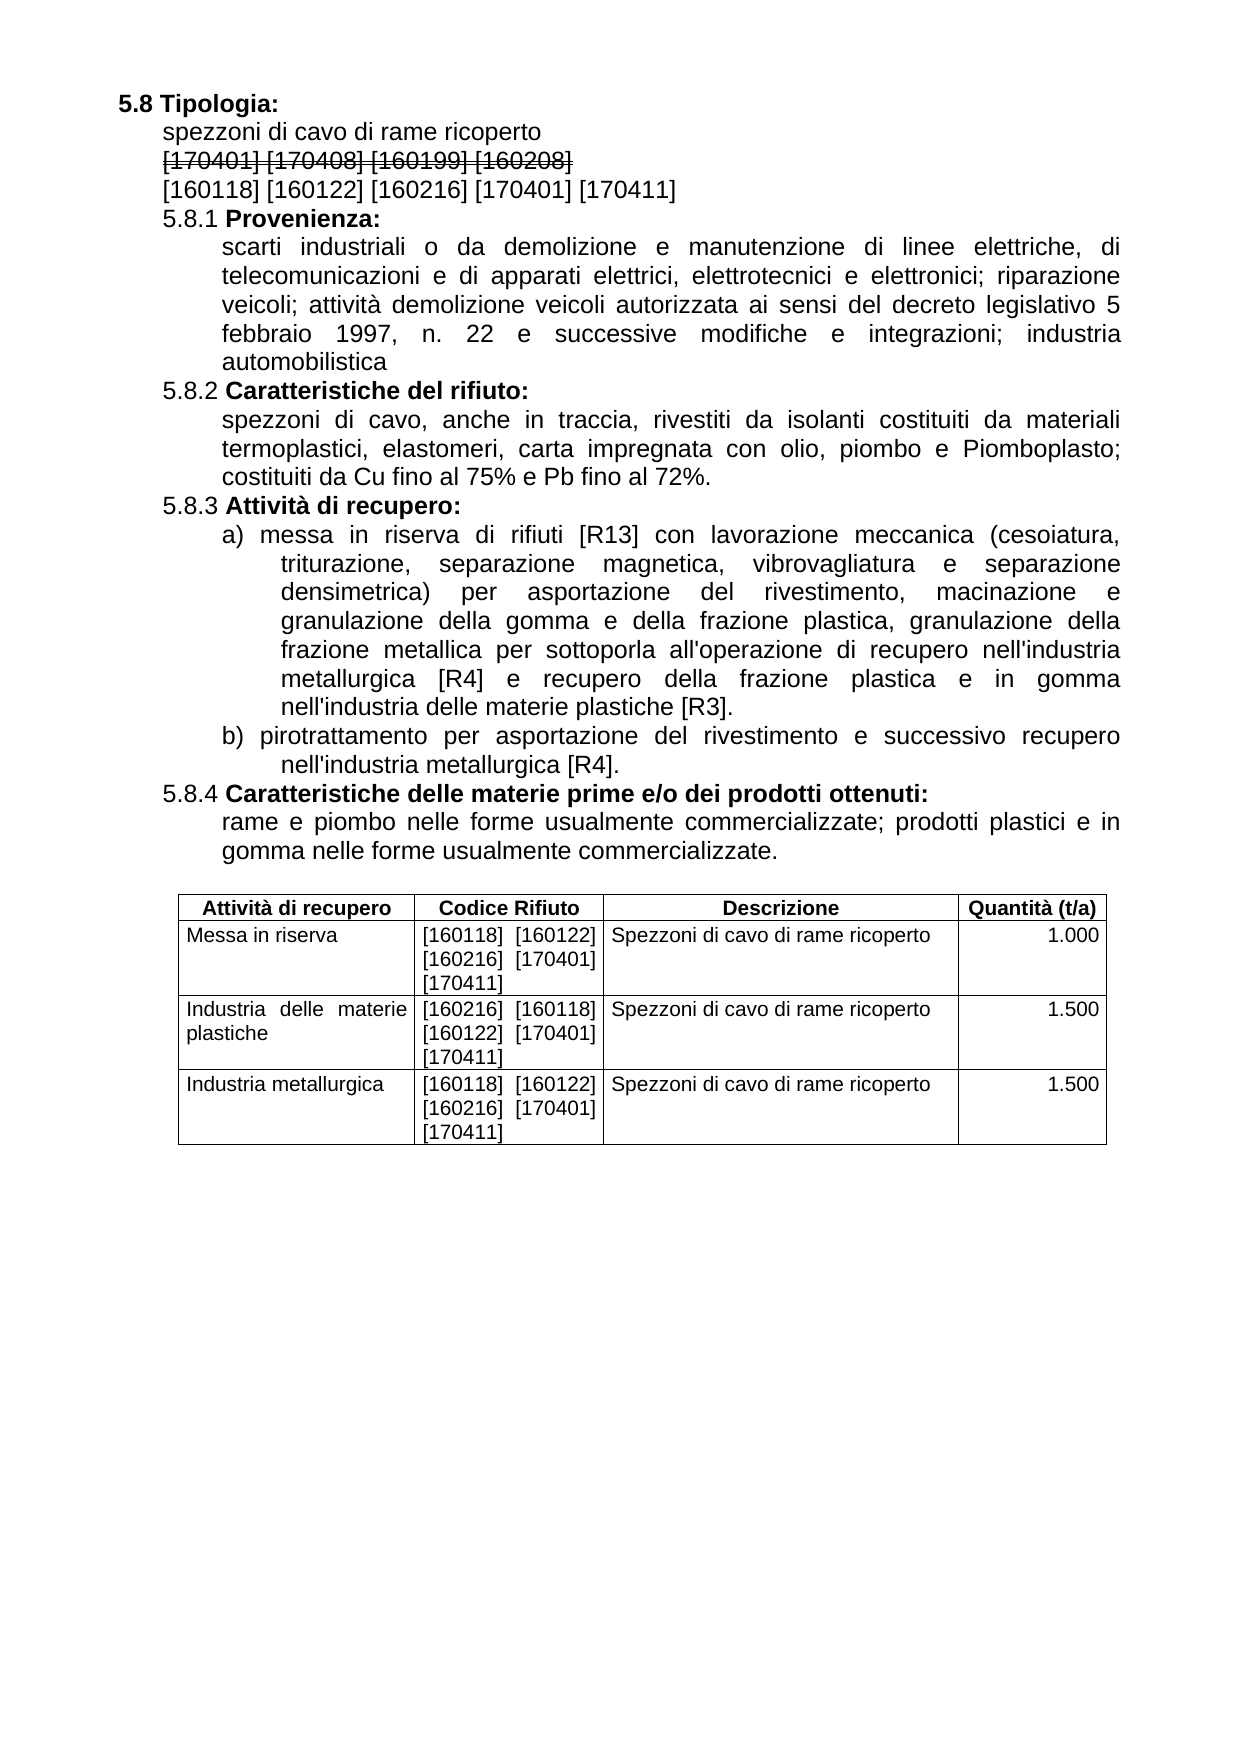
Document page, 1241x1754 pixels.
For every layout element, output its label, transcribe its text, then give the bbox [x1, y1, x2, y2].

table_cell Messa in riserva [179, 921, 414, 995]
text b) pirotrattamento per asportazione del rivestimento e successivo recupero nell'industria metallurgica [R4]. [222, 721, 1122, 779]
text 5.8.3 Attività di recupero: [162, 491, 1122, 520]
text 5.8.1 Provenienza: [162, 204, 1122, 232]
text scarti industriali o da demolizione e manutenzione di linee elettriche, di telecomunicazioni e di apparati elettrici, elettrotecnici e elettronici; riparazione veicoli; attività demolizione veicoli autorizzata ai sensi del decreto legislativo 5 febbraio 1997, n. 22 e successive modifiche e integrazioni; industria automobilistica [222, 232, 1122, 376]
table_cell Industria metallurgica [179, 1070, 414, 1144]
text [170401] [170408] [160199] [160208] [162, 146, 1122, 175]
table_cell Spezzoni di cavo di rame ricoperto [604, 996, 958, 1069]
table_cell [160118] [160122] [160216] [170401] [170411] [415, 1070, 603, 1144]
table_cell Spezzoni di cavo di rame ricoperto [604, 1070, 958, 1144]
text 5.8.2 Caratteristiche del rifiuto: [162, 376, 1122, 405]
table_cell 1.500 [959, 1070, 1106, 1144]
table_cell [160118] [160122] [160216] [170401] [170411] [415, 921, 603, 995]
table_cell [160216] [160118] [160122] [170401] [170411] [415, 996, 603, 1069]
table_cell 1.000 [959, 921, 1106, 995]
text spezzoni di cavo di rame ricoperto [162, 117, 1122, 146]
text a) messa in riserva di rifiuti [R13] con lavorazione meccanica (cesoiatura, triturazione, separazione magnetica, vibrovagliatura e separazione densimetrica) per asportazione del rivestimento, macinazione e granulazione della gomma e della frazione plastica, granulazione della frazione metallica per sottoporla all'operazione di recupero nell'industria metallurgica [R4] e recupero della frazione plastica e in gomma nell'industria delle materie plastiche [R3]. [222, 520, 1122, 721]
table_header Codice Rifiuto [415, 895, 603, 920]
subtitle 5.8 Tipologia: [118, 89, 1122, 117]
text rame e piombo nelle forme usualmente commercializzate; prodotti plastici e in gomma nelle forme usualmente commercializzate. [222, 807, 1122, 865]
text 5.8.4 Caratteristiche delle materie prime e/o dei prodotti ottenuti: [162, 779, 1122, 807]
table_header Descrizione [604, 895, 958, 920]
table_cell 1.500 [959, 996, 1106, 1069]
table_cell Spezzoni di cavo di rame ricoperto [604, 921, 958, 995]
text [160118] [160122] [160216] [170401] [170411] [162, 175, 1122, 204]
table_header Quantità (t/a) [959, 895, 1106, 920]
table_cell Industria delle materie plastiche [179, 996, 414, 1069]
text spezzoni di cavo, anche in traccia, rivestiti da isolanti costituiti da materiali termoplastici, elastomeri, carta impregnata con olio, piombo e Piomboplasto; costituiti da Cu fino al 75% e Pb fino al 72%. [222, 405, 1122, 491]
table_header Attività di recupero [179, 895, 414, 920]
